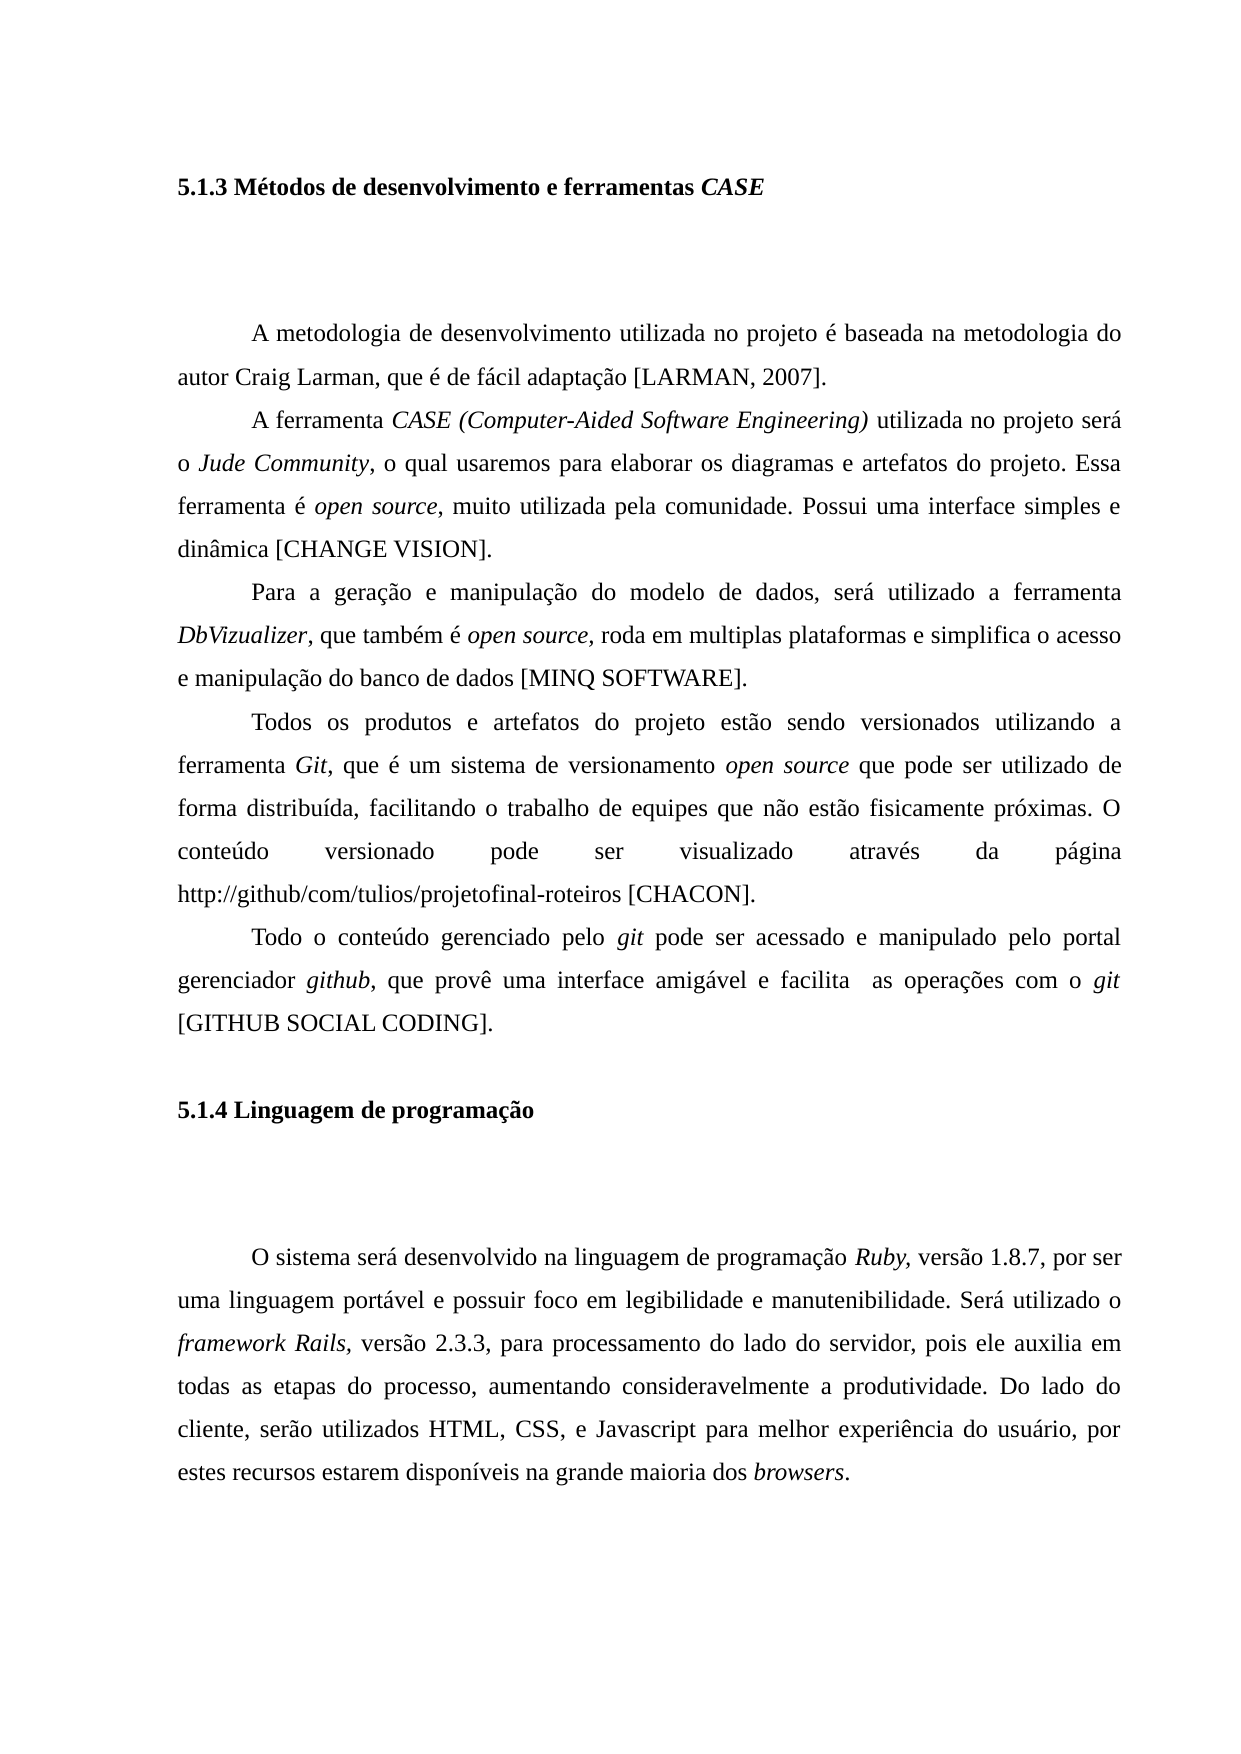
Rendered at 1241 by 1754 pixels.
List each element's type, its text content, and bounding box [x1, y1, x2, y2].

text Todo o conteúdo gerenciado pelo git pode ser acessado e manipulado pelo portal gerenciador github, que provê uma interface amigável e facilita as operações com o git [GITHUB SOCIAL CODING]. [177, 922, 1122, 1037]
text Todos os produtos e artefatos do projeto estão sendo versionados utilizando a ferramenta Git, que é um sistema de versionamento open source que pode ser utilizado de forma distribuída, facilitando o trabalho de equipes que não estão fisicamente próximas. O conteúdo versionado pode ser visualizado através da página http://github/com/tulios/projetofinal-roteiros [CHACON]. [177, 707, 1122, 908]
text A metodologia de desenvolvimento utilizada no projeto é baseada na metodologia do autor Craig Larman, que é de fácil adaptação [LARMAN, 2007]. [177, 318, 1122, 390]
text Para a geração e manipulação do modelo de dados, será utilizado a ferramenta DbVizualizer, que também é open source, roda em multiplas plataformas e simplifica o acesso e manipulação do banco de dados [MINQ SOFTWARE]. [177, 577, 1122, 692]
subtitle Linguagem de programação [177, 1095, 1122, 1123]
text A ferramenta CASE (Computer-Aided Software Engineering) utilizada no projeto será o Jude Community, o qual usaremos para elaborar os diagramas e artefatos do projeto. Essa ferramenta é open source, muito utilizada pela comunidade. Possui uma interface simples e dinâmica [CHANGE VISION]. [177, 405, 1122, 563]
subtitle Métodos de desenvolvimento e ferramentas CASE [177, 172, 1122, 200]
text O sistema será desenvolvido na linguagem de programação Ruby, versão 1.8.7, por ser uma linguagem portável e possuir foco em legibilidade e manutenibilidade. Será utilizado o framework Rails, versão 2.3.3, para processamento do lado do servidor, pois ele auxilia em todas as etapas do processo, aumentando consideravelmente a produtividade. Do lado do cliente, serão utilizados HTML, CSS, e Javascript para melhor experiência do usuário, por estes recursos estarem disponíveis na grande maioria dos browsers. [177, 1242, 1122, 1486]
